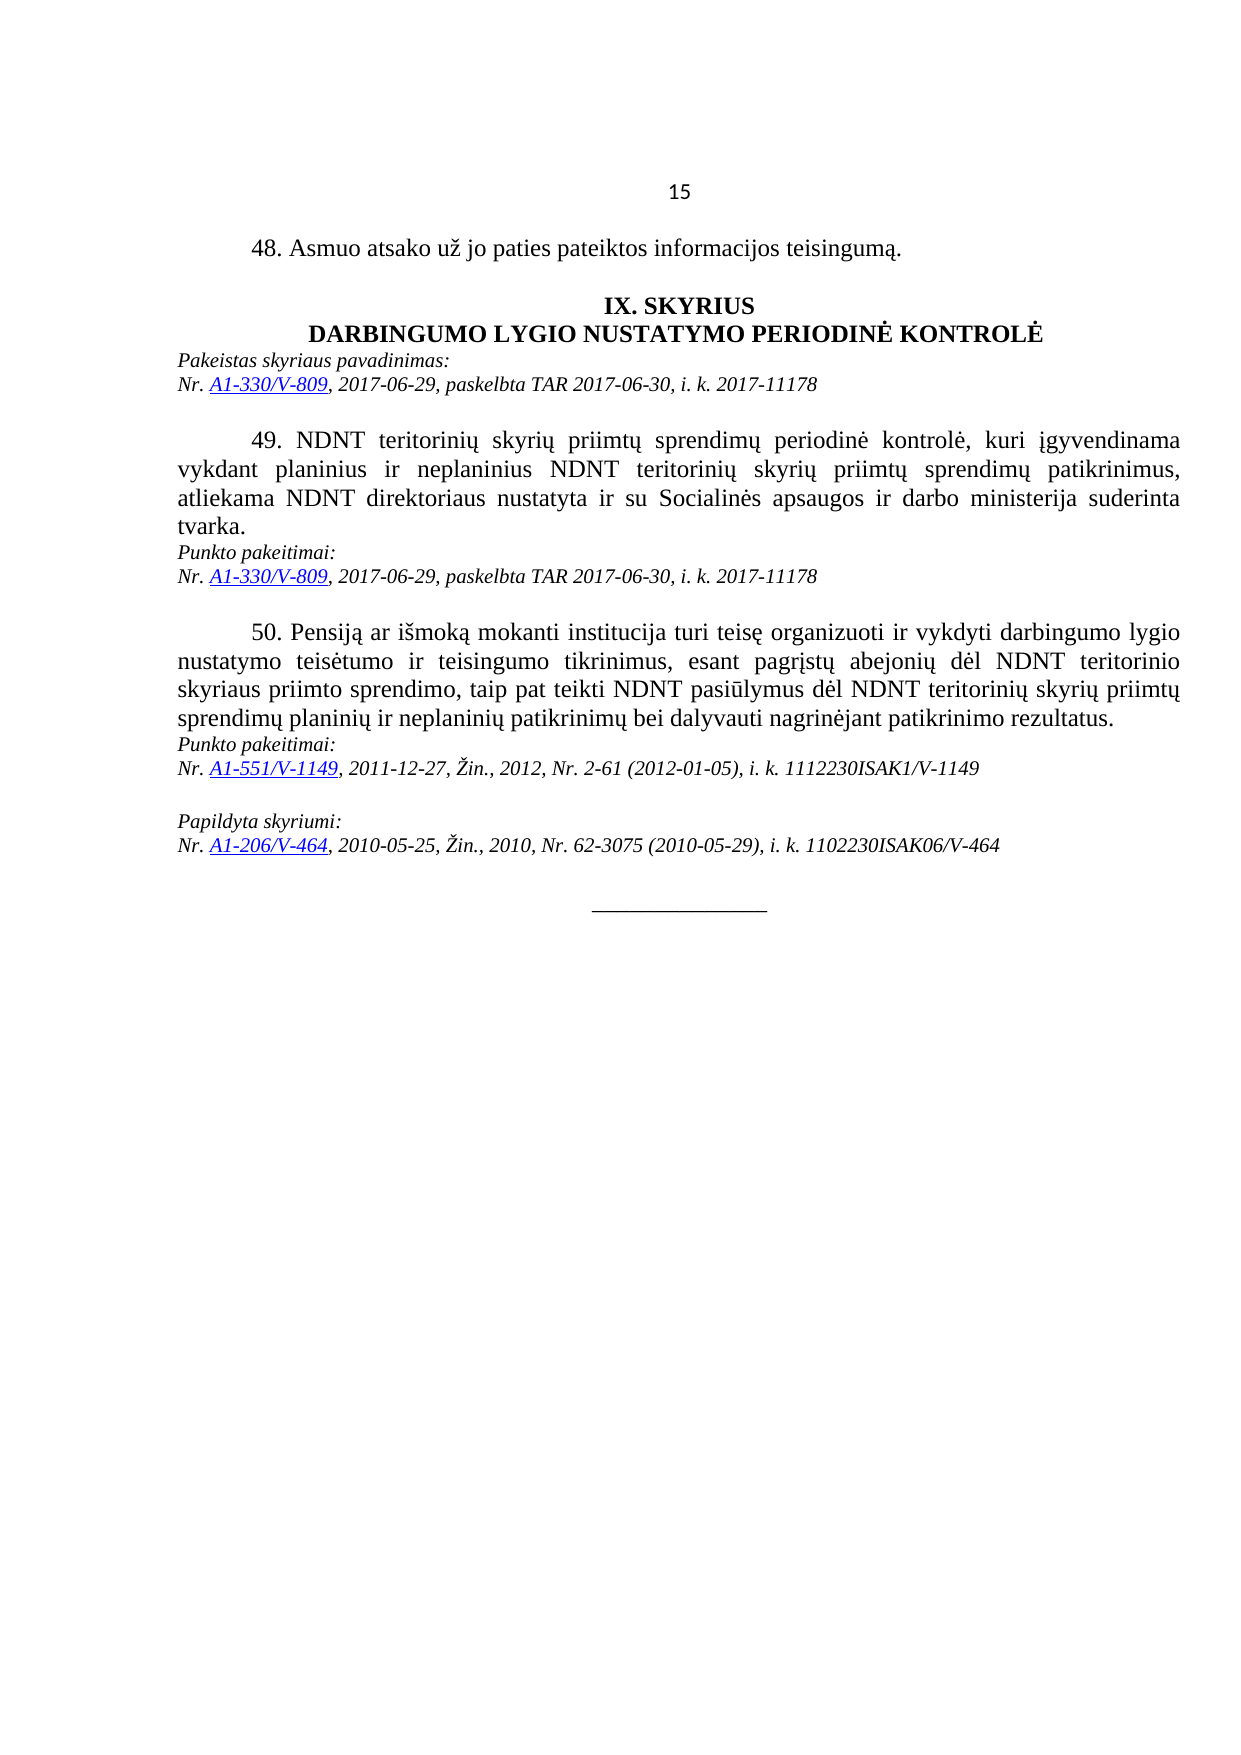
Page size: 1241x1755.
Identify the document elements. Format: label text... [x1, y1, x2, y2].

text 49. NDNT teritorinių skyrių priimtų sprendimų periodinė kontrolė, kuri įgyvendinama vykdant planinius ir neplaninius NDNT teritorinių skyrių priimtų sprendimų patikrinimus, atliekama NDNT direktoriaus nustatyta ir su Socialinės apsaugos ir darbo ministerija suderinta tvarka. [177, 425, 1181, 540]
text Nr. A1-330/V-809, 2017-06-29, paskelbta TAR 2017-06-30, i. k. 2017-11178 [177, 564, 1181, 588]
text Nr. A1-551/V-1149, 2011-12-27, Žin., 2012, Nr. 2-61 (2012-01-05), i. k. 1112230ISAK1/V-1149 [177, 756, 1181, 780]
text Pakeistas skyriaus pavadinimas: [177, 348, 1181, 372]
text Nr. A1-206/V-464, 2010-05-25, Žin., 2010, Nr. 62-3075 (2010-05-29), i. k. 1102230ISAK06/V-464 [177, 833, 1181, 857]
text IX. SKYRIUS [177, 291, 1181, 319]
text 50. Pensiją ar išmoką mokanti institucija turi teisę organizuoti ir vykdyti darbingumo lygio nustatymo teisėtumo ir teisingumo tikrinimus, esant pagrįstų abejonių dėl NDNT teritorinio skyriaus priimto sprendimo, taip pat teikti NDNT pasiūlymus dėl NDNT teritorinių skyrių priimtų sprendimų planinių ir neplaninių patikrinimų bei dalyvauti nagrinėjant patikrinimo rezultatus. [177, 617, 1181, 732]
text Papildyta skyriumi: [177, 809, 1181, 833]
text Nr. A1-330/V-809, 2017-06-29, paskelbta TAR 2017-06-30, i. k. 2017-11178 [177, 372, 1181, 396]
text Punkto pakeitimai: [177, 732, 1181, 756]
text 48. Asmuo atsako už jo paties pateiktos informacijos teisingumą. [177, 233, 1181, 262]
text Punkto pakeitimai: [177, 540, 1181, 564]
text ______________ [177, 886, 1181, 914]
text DARBINGUMO LYGIO NUSTATYMO PERIODINĖ KONTROLĖ [177, 319, 1181, 348]
